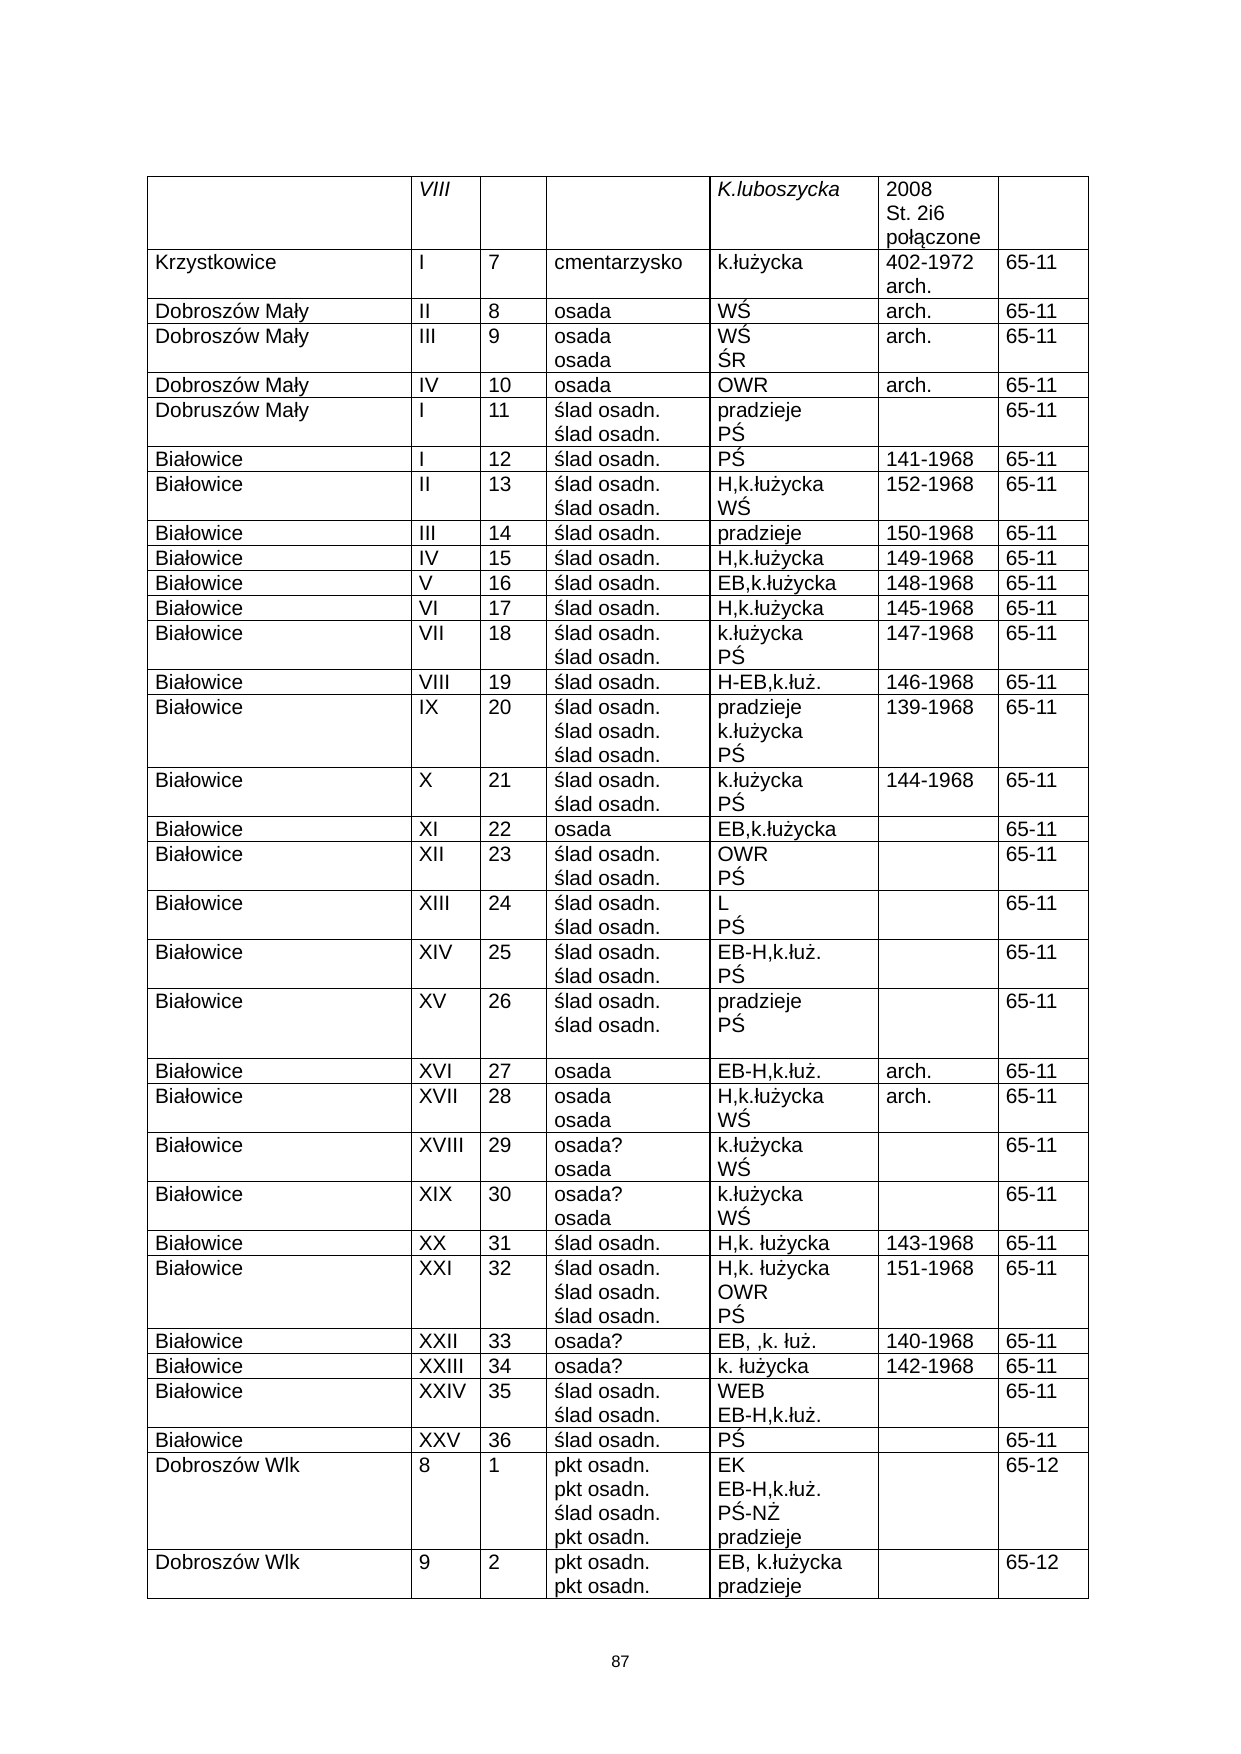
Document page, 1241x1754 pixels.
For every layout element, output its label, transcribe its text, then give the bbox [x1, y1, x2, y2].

table_cell 65-11 [999, 324, 1088, 372]
table_cell k.łużycka WŚ [711, 1182, 878, 1230]
table_cell 65-11 [999, 842, 1088, 890]
table_cell EB, ,k. łuż. [711, 1329, 878, 1353]
table_cell XIII [412, 891, 480, 939]
table_cell Białowice [148, 621, 411, 669]
table_cell osada [547, 1059, 709, 1083]
table_cell 147-1968 [879, 621, 998, 669]
table_cell 65-11 [999, 521, 1088, 545]
table_cell 30 [481, 1182, 546, 1230]
table_cell 15 [481, 546, 546, 570]
table_cell osada? osada [547, 1133, 709, 1181]
table_cell 28 [481, 1084, 546, 1132]
table_cell [879, 940, 998, 988]
table_cell 65-11 [999, 373, 1088, 397]
table_cell VIII [412, 670, 480, 694]
table_cell pradzieje PŚ [711, 398, 878, 446]
table_cell [879, 817, 998, 841]
table_cell 149-1968 [879, 546, 998, 570]
table_cell 65-11 [999, 447, 1088, 471]
table_cell EB-H,k.łuż. PŚ [711, 940, 878, 988]
table_cell 148-1968 [879, 571, 998, 595]
table_cell XVII [412, 1084, 480, 1132]
table_cell ślad osadn. ślad osadn. [547, 472, 709, 520]
table_cell 35 [481, 1379, 546, 1427]
table_cell Białowice [148, 596, 411, 620]
table_cell EB,k.łużycka [711, 817, 878, 841]
table_cell Białowice [148, 989, 411, 1058]
table_cell [879, 1428, 998, 1452]
table_cell 22 [481, 817, 546, 841]
table_cell pkt osadn. pkt osadn. ślad osadn. pkt osadn. [547, 1453, 709, 1548]
table_cell osada [547, 373, 709, 397]
table_cell 146-1968 [879, 670, 998, 694]
table_cell XI [412, 817, 480, 841]
table_cell 1 [481, 1453, 546, 1548]
table_cell Dobroszów Mały [148, 299, 411, 323]
table_cell 65-11 [999, 817, 1088, 841]
table_cell ślad osadn. [547, 1428, 709, 1452]
table_cell H,k. łużycka [711, 1231, 878, 1255]
table_cell 65-11 [999, 1084, 1088, 1132]
table_cell 65-11 [999, 1329, 1088, 1353]
table_cell 27 [481, 1059, 546, 1083]
table_cell 14 [481, 521, 546, 545]
table_cell [879, 842, 998, 890]
table_cell [879, 1182, 998, 1230]
table_cell WŚ ŚR [711, 324, 878, 372]
table_cell 139-1968 [879, 695, 998, 767]
table_cell XXII [412, 1329, 480, 1353]
table_cell osada osada [547, 324, 709, 372]
table_cell 10 [481, 373, 546, 397]
table_cell k.łużycka PŚ [711, 768, 878, 816]
table_cell 9 [481, 324, 546, 372]
table_cell [547, 177, 709, 249]
table_cell 20 [481, 695, 546, 767]
table_cell 17 [481, 596, 546, 620]
table_cell 141-1968 [879, 447, 998, 471]
table_cell Dobroszów Wlk [148, 1453, 411, 1548]
table_cell Białowice [148, 1133, 411, 1181]
table_cell ślad osadn. ślad osadn. ślad osadn. [547, 1256, 709, 1328]
table_cell [879, 891, 998, 939]
table_cell VII [412, 621, 480, 669]
table_cell I [412, 398, 480, 446]
table_cell ślad osadn. ślad osadn. [547, 842, 709, 890]
table_cell Dobruszów Mały [148, 398, 411, 446]
table_cell 143-1968 [879, 1231, 998, 1255]
table_cell III [412, 324, 480, 372]
table_cell I [412, 250, 480, 298]
table_cell Białowice [148, 1256, 411, 1328]
table_cell 65-11 [999, 299, 1088, 323]
table_cell 65-11 [999, 250, 1088, 298]
table_cell 24 [481, 891, 546, 939]
table_cell Białowice [148, 891, 411, 939]
table_cell [879, 989, 998, 1058]
table_cell Białowice [148, 1059, 411, 1083]
table_cell 7 [481, 250, 546, 298]
table_cell Białowice [148, 521, 411, 545]
table_cell k. łużycka [711, 1354, 878, 1378]
table_cell XII [412, 842, 480, 890]
table_cell II [412, 472, 480, 520]
table_cell [148, 177, 411, 249]
table_cell II [412, 299, 480, 323]
table_cell EK EB-H,k.łuż. PŚ-NŻ pradzieje [711, 1453, 878, 1548]
table_cell WEB EB-H,k.łuż. [711, 1379, 878, 1427]
table_cell 65-11 [999, 1133, 1088, 1181]
table_cell XV [412, 989, 480, 1058]
table_cell XIX [412, 1182, 480, 1230]
table_cell H-EB,k.łuż. [711, 670, 878, 694]
table_cell Białowice [148, 571, 411, 595]
table_cell III [412, 521, 480, 545]
table_cell XVI [412, 1059, 480, 1083]
table_cell pradzieje [711, 521, 878, 545]
table_cell Białowice [148, 1379, 411, 1427]
table_cell k.łużycka WŚ [711, 1133, 878, 1181]
table_cell 2 [481, 1550, 546, 1597]
table_cell k.łużycka PŚ [711, 621, 878, 669]
table_cell [879, 398, 998, 446]
table_cell pradzieje PŚ [711, 989, 878, 1058]
table_cell IV [412, 373, 480, 397]
table_cell 16 [481, 571, 546, 595]
table_cell 65-11 [999, 1231, 1088, 1255]
table_cell 65-11 [999, 621, 1088, 669]
table_cell arch. [879, 324, 998, 372]
table_cell [879, 1133, 998, 1181]
table_cell 65-12 [999, 1453, 1088, 1548]
table_cell 32 [481, 1256, 546, 1328]
table_cell 65-11 [999, 768, 1088, 816]
table_cell 36 [481, 1428, 546, 1452]
table_cell X [412, 768, 480, 816]
table_cell H,k. łużycka OWR PŚ [711, 1256, 878, 1328]
table_cell Białowice [148, 670, 411, 694]
table_cell ślad osadn. [547, 670, 709, 694]
table_cell H,k.łużycka WŚ [711, 1084, 878, 1132]
table_cell ślad osadn. ślad osadn. [547, 768, 709, 816]
table_cell arch. [879, 299, 998, 323]
table_cell 65-12 [999, 1550, 1088, 1597]
table_cell 65-11 [999, 1428, 1088, 1452]
table_cell 145-1968 [879, 596, 998, 620]
table_cell ślad osadn. ślad osadn. [547, 621, 709, 669]
table_cell Krzystkowice [148, 250, 411, 298]
table_cell ślad osadn. [547, 1231, 709, 1255]
table_cell ślad osadn. [547, 521, 709, 545]
table_cell 65-11 [999, 398, 1088, 446]
table_cell Białowice [148, 546, 411, 570]
table_cell 33 [481, 1329, 546, 1353]
table_cell XIV [412, 940, 480, 988]
table_cell L PŚ [711, 891, 878, 939]
table_cell EB, k.łużycka pradzieje [711, 1550, 878, 1597]
table_cell 65-11 [999, 695, 1088, 767]
table_cell ślad osadn. [547, 546, 709, 570]
table_cell Białowice [148, 817, 411, 841]
table_cell ślad osadn. ślad osadn. ślad osadn. [547, 695, 709, 767]
table_cell 18 [481, 621, 546, 669]
table_cell 151-1968 [879, 1256, 998, 1328]
table_cell 142-1968 [879, 1354, 998, 1378]
table_cell [879, 1379, 998, 1427]
table_cell VI [412, 596, 480, 620]
table_cell 23 [481, 842, 546, 890]
table_cell V [412, 571, 480, 595]
table_cell 152-1968 [879, 472, 998, 520]
table_cell arch. [879, 373, 998, 397]
table_cell 13 [481, 472, 546, 520]
table_cell k.łużycka [711, 250, 878, 298]
table_cell 65-11 [999, 1256, 1088, 1328]
table_cell K.luboszycka [711, 177, 878, 249]
table_cell Białowice [148, 1084, 411, 1132]
table_cell Dobroszów Mały [148, 324, 411, 372]
table_cell 65-11 [999, 596, 1088, 620]
table_cell 19 [481, 670, 546, 694]
table_cell IX [412, 695, 480, 767]
table_cell 9 [412, 1550, 480, 1597]
table_cell 31 [481, 1231, 546, 1255]
table_cell pkt osadn. pkt osadn. [547, 1550, 709, 1597]
table_cell [999, 177, 1088, 249]
table_cell Białowice [148, 695, 411, 767]
table_cell cmentarzysko [547, 250, 709, 298]
table_cell VIII [412, 177, 480, 249]
table_cell PŚ [711, 1428, 878, 1452]
table_cell 65-11 [999, 670, 1088, 694]
table_cell [879, 1550, 998, 1597]
table_cell osada [547, 299, 709, 323]
table_cell osada osada [547, 1084, 709, 1132]
table_cell ślad osadn. ślad osadn. [547, 989, 709, 1058]
table_cell I [412, 447, 480, 471]
table_cell Białowice [148, 447, 411, 471]
table_cell arch. [879, 1059, 998, 1083]
table_cell osada? osada [547, 1182, 709, 1230]
table_cell Białowice [148, 1182, 411, 1230]
table_cell ślad osadn. ślad osadn. [547, 398, 709, 446]
table_cell XXIV [412, 1379, 480, 1427]
table_cell 8 [412, 1453, 480, 1548]
table_cell ślad osadn. [547, 596, 709, 620]
table_cell 65-11 [999, 1182, 1088, 1230]
table_cell XX [412, 1231, 480, 1255]
table_cell 65-11 [999, 989, 1088, 1058]
table_cell ślad osadn. [547, 571, 709, 595]
table_cell WŚ [711, 299, 878, 323]
table_cell Białowice [148, 842, 411, 890]
table_cell Białowice [148, 1231, 411, 1255]
table_cell 21 [481, 768, 546, 816]
table_cell 65-11 [999, 1379, 1088, 1427]
table_cell EB,k.łużycka [711, 571, 878, 595]
table_cell EB-H,k.łuż. [711, 1059, 878, 1083]
table_cell ślad osadn. ślad osadn. [547, 1379, 709, 1427]
table_cell 144-1968 [879, 768, 998, 816]
table_cell 65-11 [999, 472, 1088, 520]
table_cell osada? [547, 1354, 709, 1378]
table_cell H,k.łużycka [711, 596, 878, 620]
table_cell [879, 1453, 998, 1548]
table_cell 402-1972 arch. [879, 250, 998, 298]
table_cell 65-11 [999, 546, 1088, 570]
table_cell 8 [481, 299, 546, 323]
table_cell pradzieje k.łużycka PŚ [711, 695, 878, 767]
table_cell H,k.łużycka WŚ [711, 472, 878, 520]
table_cell XXIII [412, 1354, 480, 1378]
table_cell Białowice [148, 1329, 411, 1353]
table_cell Białowice [148, 472, 411, 520]
table_cell XXI [412, 1256, 480, 1328]
table_cell 34 [481, 1354, 546, 1378]
table_cell [481, 177, 546, 249]
table_cell 65-11 [999, 891, 1088, 939]
table_cell Białowice [148, 768, 411, 816]
table_cell H,k.łużycka [711, 546, 878, 570]
table_cell 11 [481, 398, 546, 446]
table_cell Białowice [148, 1354, 411, 1378]
table_cell 65-11 [999, 1354, 1088, 1378]
table_cell 65-11 [999, 940, 1088, 988]
table_cell arch. [879, 1084, 998, 1132]
table_cell OWR [711, 373, 878, 397]
table_cell Białowice [148, 940, 411, 988]
table_cell 140-1968 [879, 1329, 998, 1353]
table_cell ślad osadn. ślad osadn. [547, 940, 709, 988]
table_cell 26 [481, 989, 546, 1058]
table_cell 65-11 [999, 571, 1088, 595]
table_cell osada [547, 817, 709, 841]
table_cell 25 [481, 940, 546, 988]
table_cell Dobroszów Mały [148, 373, 411, 397]
table_cell 29 [481, 1133, 546, 1181]
table_cell 65-11 [999, 1059, 1088, 1083]
table_cell osada? [547, 1329, 709, 1353]
table_cell ślad osadn. ślad osadn. [547, 891, 709, 939]
table_cell IV [412, 546, 480, 570]
table_cell 2008 St. 2i6 połączone [879, 177, 998, 249]
table_cell 12 [481, 447, 546, 471]
table_cell Białowice [148, 1428, 411, 1452]
table_cell XXV [412, 1428, 480, 1452]
table_cell OWR PŚ [711, 842, 878, 890]
table_cell 150-1968 [879, 521, 998, 545]
table_cell PŚ [711, 447, 878, 471]
table_cell Dobroszów Wlk [148, 1550, 411, 1597]
table_cell XVIII [412, 1133, 480, 1181]
table_cell ślad osadn. [547, 447, 709, 471]
